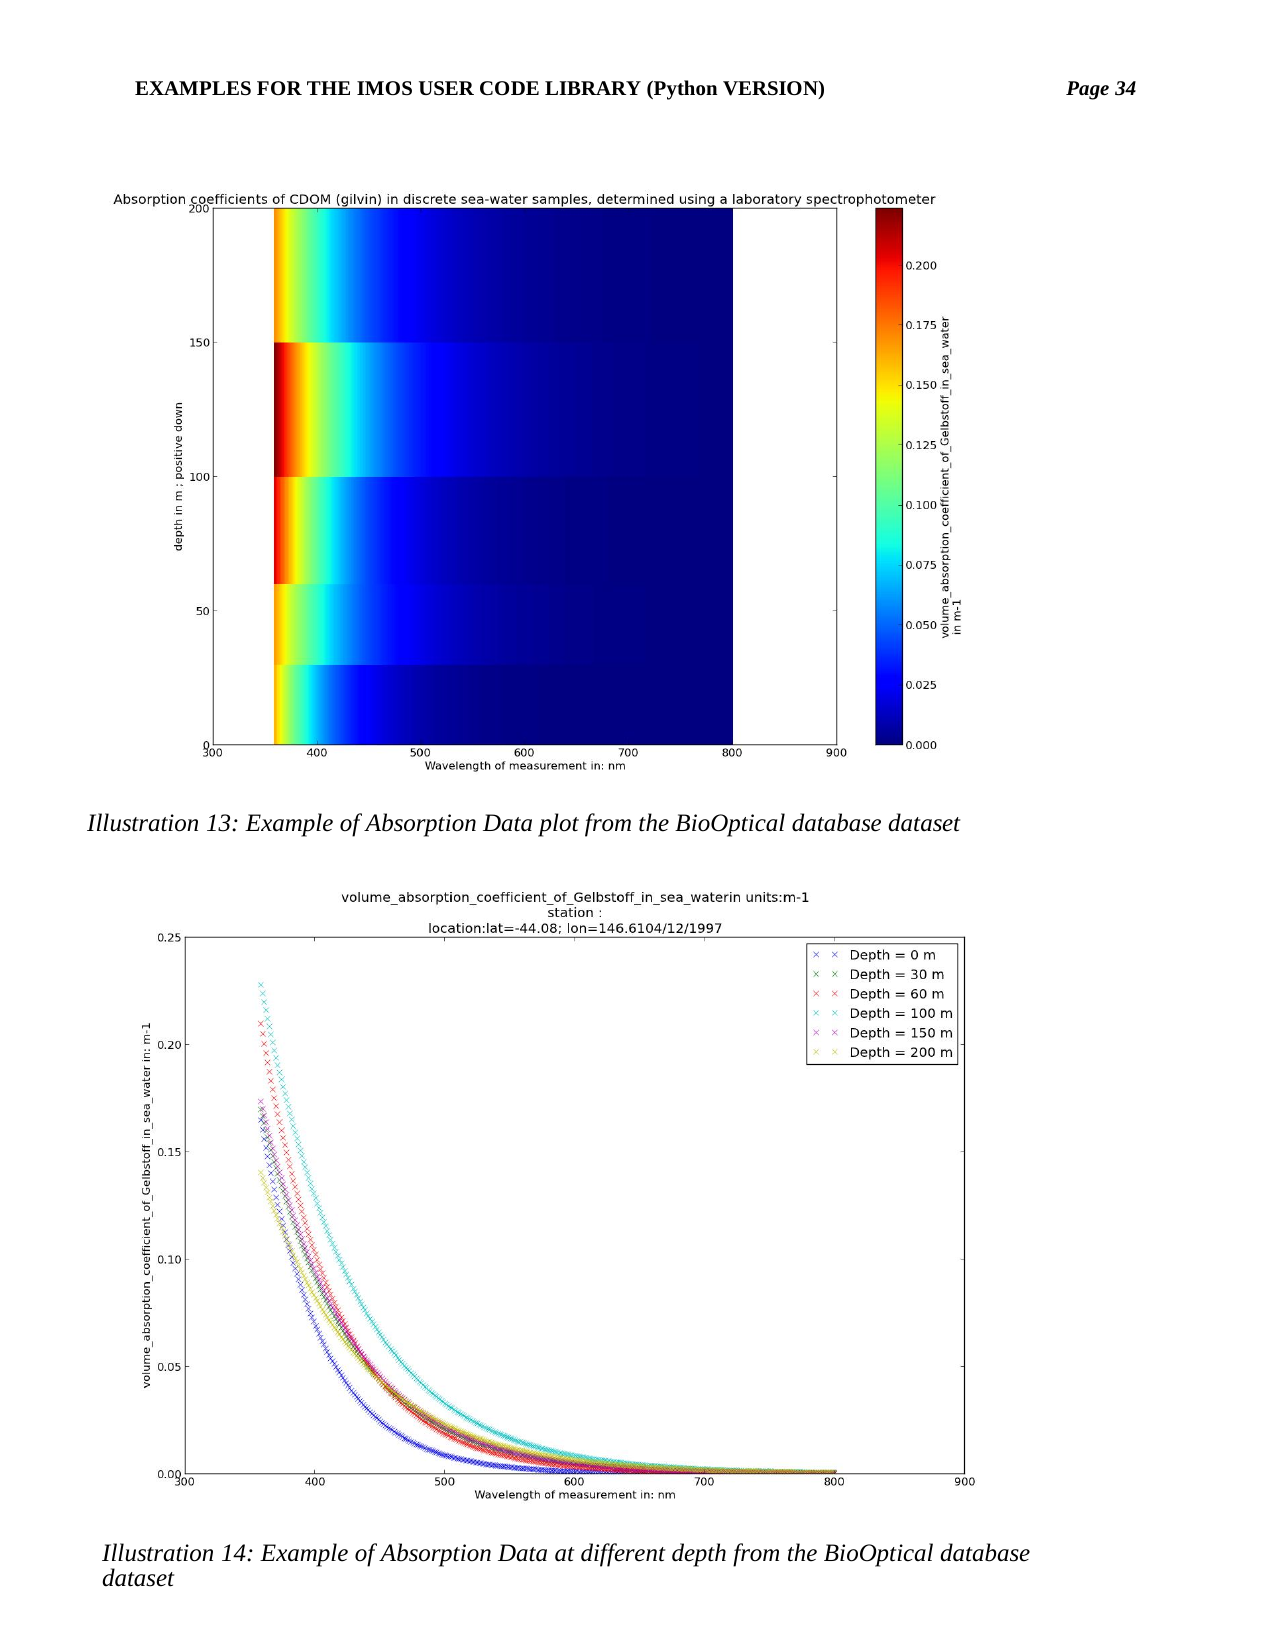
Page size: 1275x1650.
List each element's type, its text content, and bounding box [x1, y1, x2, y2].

text Illustration 13: Example of Absorption Data plot from the BioOptical database dataset [87, 812, 1092, 837]
picture [87, 141, 1093, 812]
text Illustration 14: Example of Absorption Data at different depth from the BioOptical database dataset [102, 1541, 1107, 1591]
picture [59, 871, 1064, 1541]
